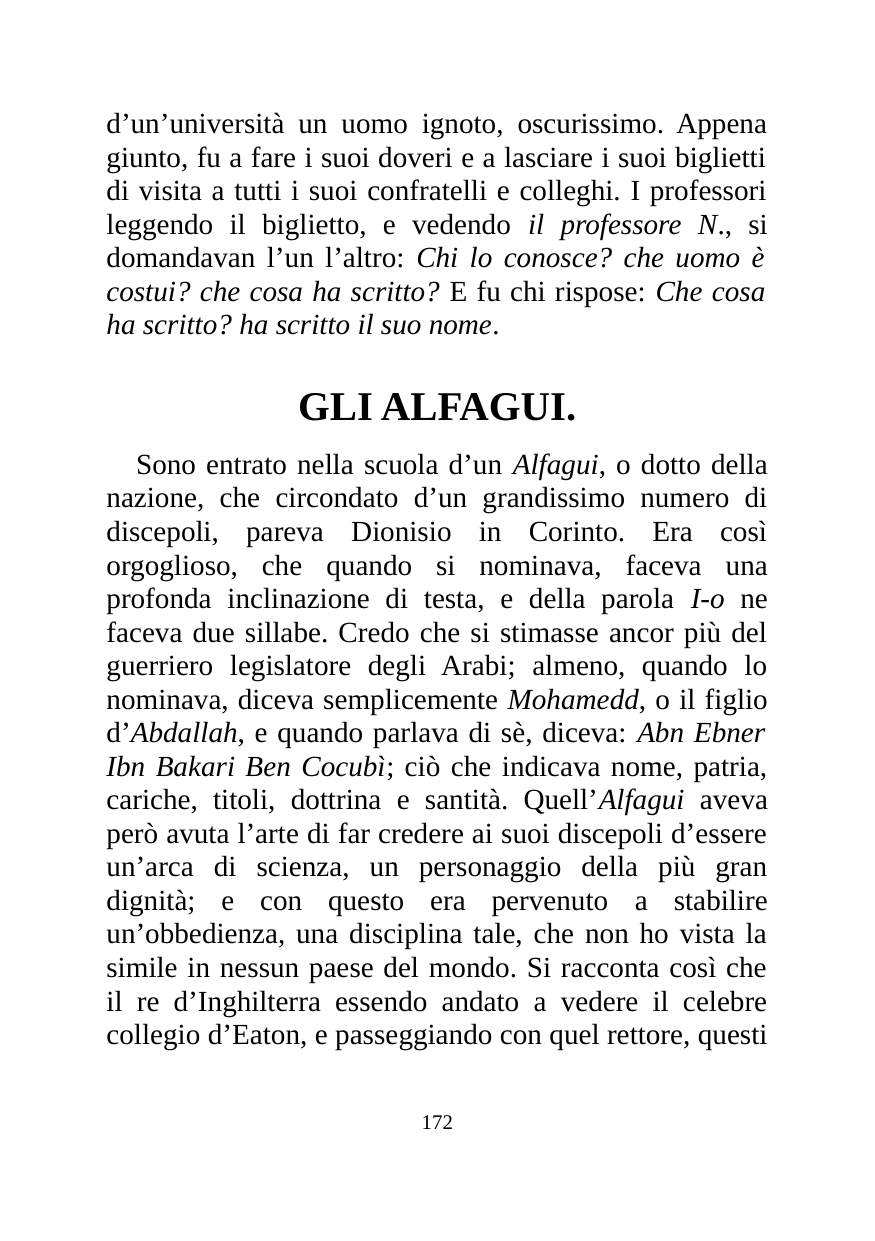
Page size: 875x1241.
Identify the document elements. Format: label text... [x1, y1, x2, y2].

text d’un’università un uomo ignoto, oscurissimo. Appena giunto, fu a fare i suoi doveri e a lasciare i suoi biglietti di visita a tutti i suoi confratelli e colleghi. I professori leggendo il biglietto, e vedendo il professore N., si domandavan l’un l’altro: Chi lo conosce? che uomo è costui? che cosa ha scritto? E fu chi rispose: Che cosa ha scritto? ha scritto il suo nome. [106, 106, 768, 341]
subtitle Gli Alfagui. [106, 382, 768, 429]
text Sono entrato nella scuola d’un Alfagui, o dotto della nazione, che circondato d’un grandissimo numero di discepoli, pareva Dionisio in Corinto. Era così orgoglioso, che quando si nominava, faceva una profonda inclinazione di testa, e della parola I-o ne faceva due sillabe. Credo che si stimasse ancor più del guerriero legislatore degli Arabi; almeno, quando lo nominava, diceva semplicemente Mohamedd, o il figlio d’Abdallah, e quando parlava di sè, diceva: Abn Ebner Ibn Bakari Ben Cocubì; ciò che indicava nome, patria, cariche, titoli, dottrina e santità. Quell’Alfagui aveva però avuta l’arte di far credere ai suoi discepoli d’essere un’arca di scienza, un personaggio della più gran dignità; e con questo era pervenuto a stabilire un’obbedienza, una disciplina tale, che non ho vista la simile in nessun paese del mondo. Si racconta così che il re d’Inghilterra essendo andato a vedere il celebre collegio d’Eaton, e passeggiando con quel rettore, questi [106, 447, 768, 1051]
